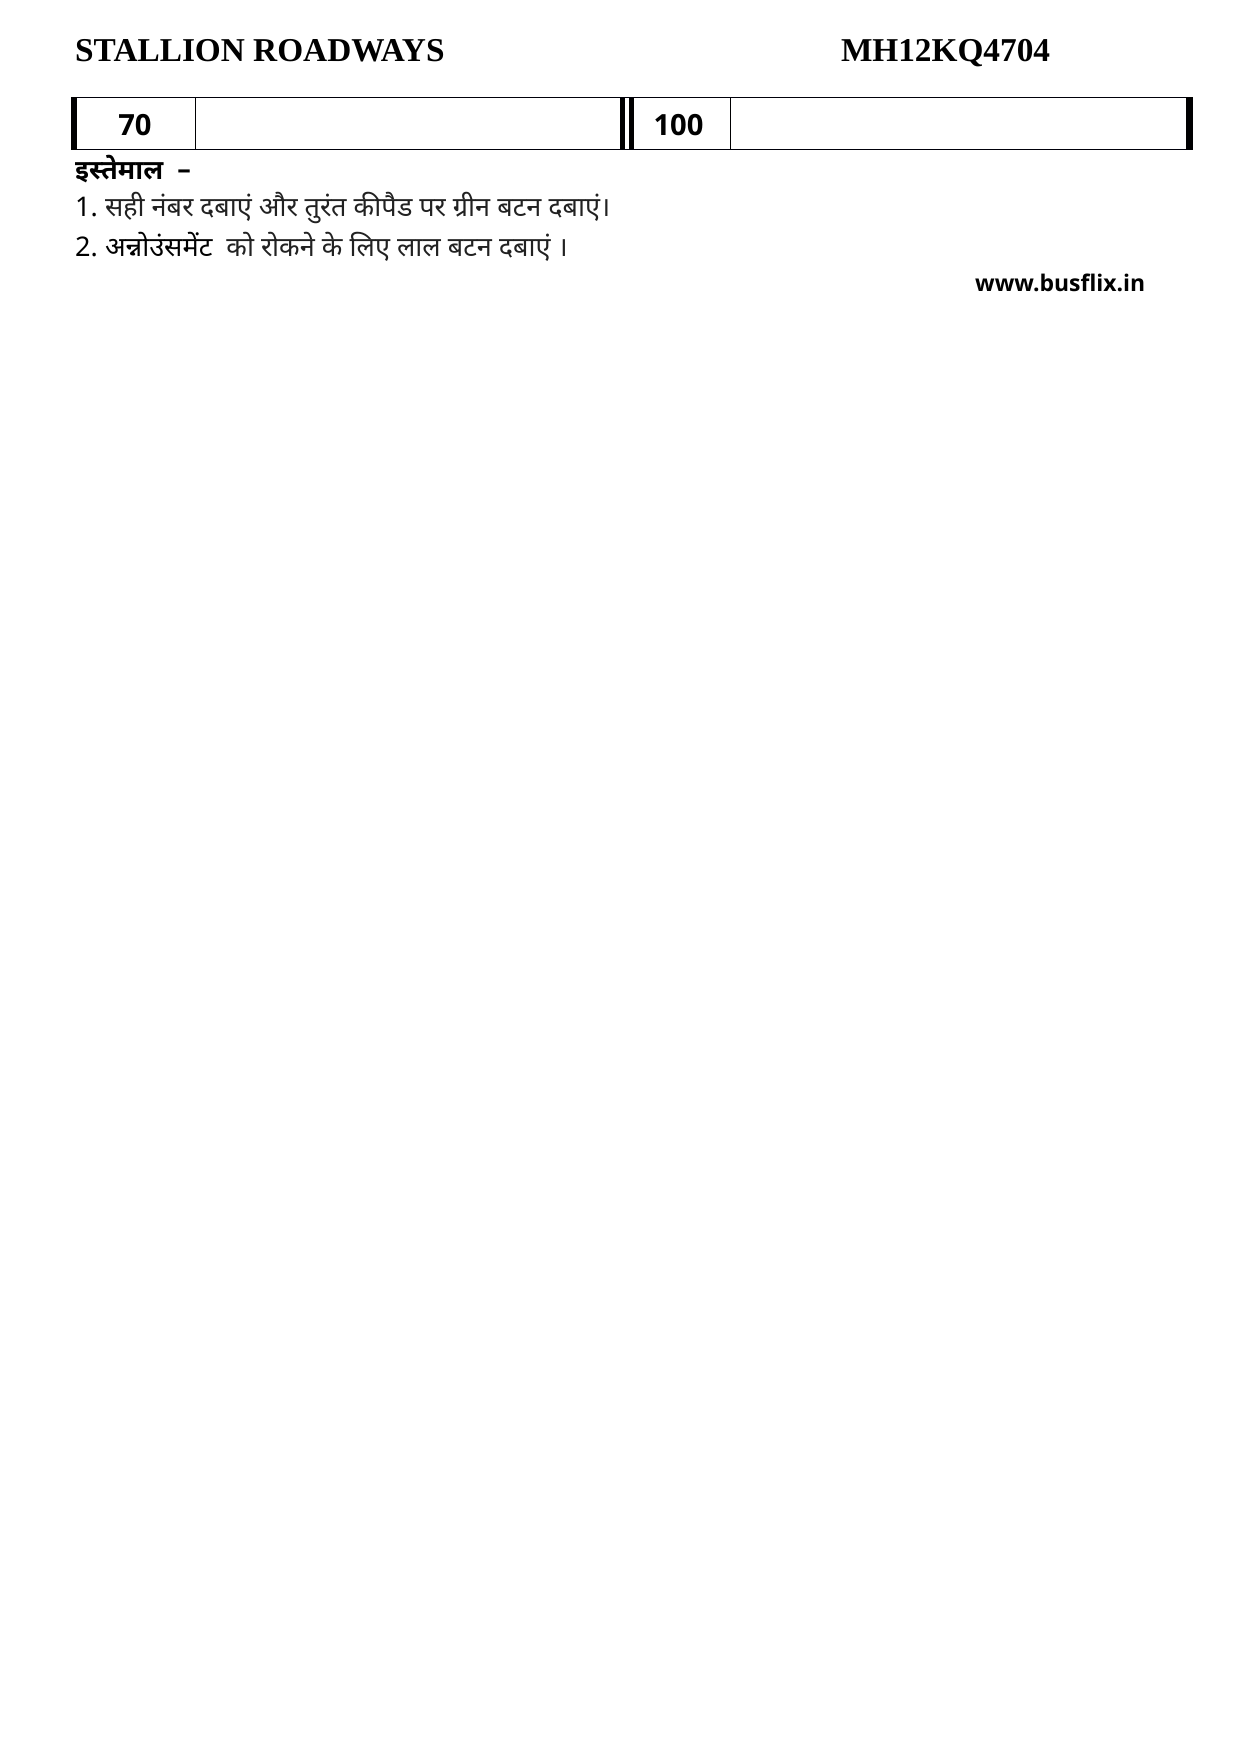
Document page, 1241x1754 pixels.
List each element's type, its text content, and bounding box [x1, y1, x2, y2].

table_cell 100 [634, 98, 730, 149]
table_cell 70 [77, 98, 195, 149]
text इस्तेमाल – [75, 150, 1165, 187]
text 1. सही नंबर दबाएं और तुरंत कीपैड पर ग्रीन बटन दबाएं। [75, 187, 1165, 227]
table_cell [731, 98, 1186, 149]
table_cell [196, 98, 620, 149]
text www.busflix.in [75, 267, 1165, 298]
text 2. अन्नोउंसमेंट को रोकने के लिए लाल बटन दबाएं । [75, 227, 1165, 267]
